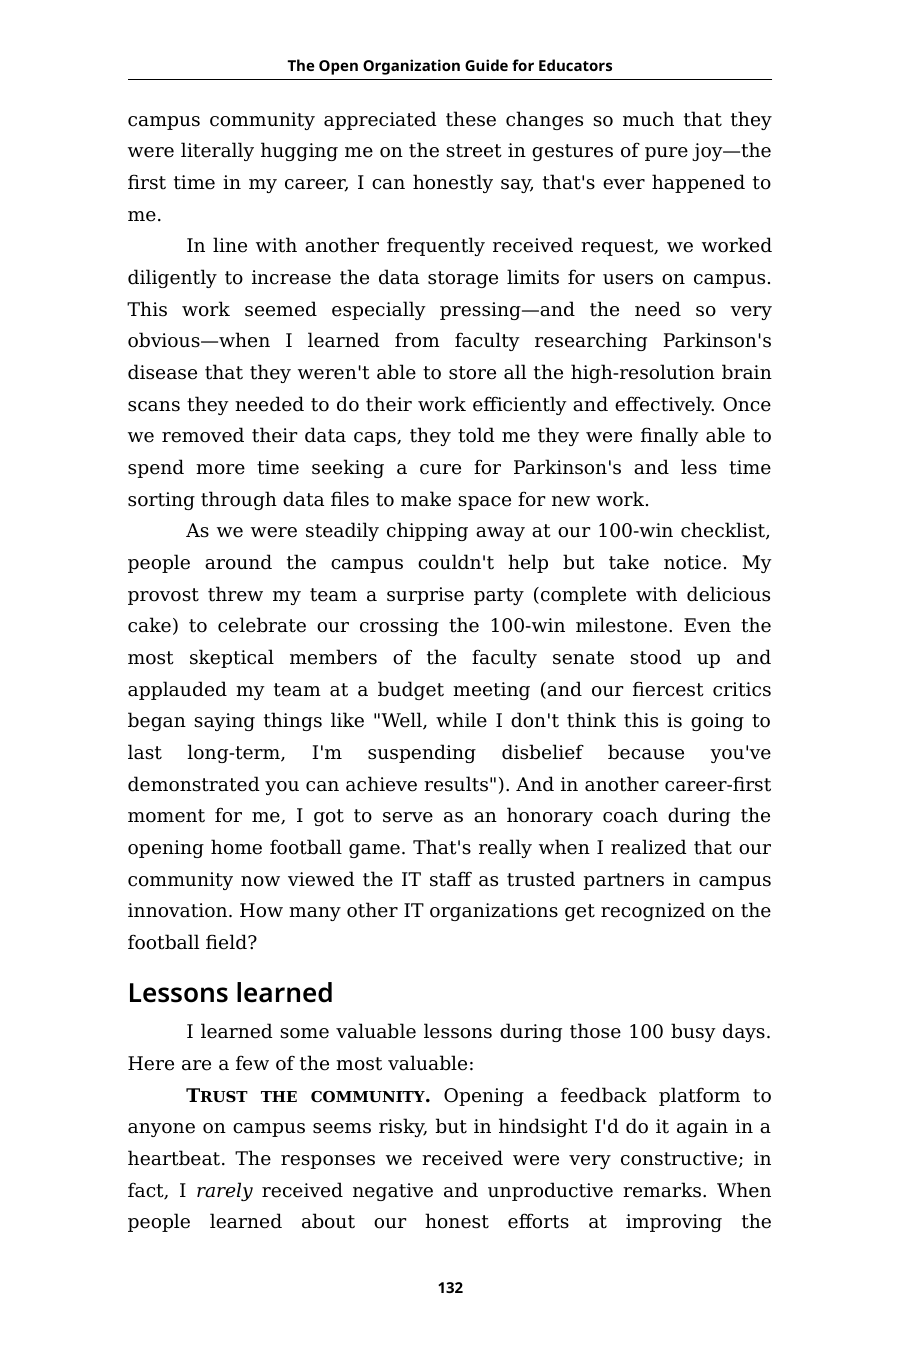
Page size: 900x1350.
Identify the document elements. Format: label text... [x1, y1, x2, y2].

subtitle Lessons learned [127, 978, 772, 1009]
text As we were steadily chipping away at our 100-win checklist, people around the campus couldn't help but take notice. My provost threw my team a surprise party (complete with delicious cake) to celebrate our crossing the 100-win milestone. Even the most skeptical members of the faculty senate stood up and applauded my team at a budget meeting (and our fiercest critics began saying things like "Well, while I don't think this is going to last long-term, I'm suspending disbelief because you've demonstrated you can achieve results"). And in another career-first moment for me, I got to serve as an honorary coach during the opening home football game. That's really when I realized that our community now viewed the IT staff as trusted partners in campus innovation. How many other IT organizations get recognized on the football field? [127, 520, 772, 954]
text In line with another frequently received request, we worked diligently to increase the data storage limits for users on campus. This work seemed especially pressing—and the need so very obvious—when I learned from faculty researching Parkinson's disease that they weren't able to store all the high-resolution brain scans they needed to do their work efficiently and effectively. Once we removed their data caps, they told me they were finally able to spend more time seeking a cure for Parkinson's and less time sorting through data files to make space for new work. [127, 235, 772, 511]
text Trust the community. Opening a feedback platform to anyone on campus seems risky, but in hindsight I'd do it again in a heartbeat. The responses we received were very constructive; in fact, I rarely received negative and unproductive remarks. When people learned about our honest efforts at improving the [127, 1084, 772, 1233]
text campus community appreciated these changes so much that they were literally hugging me on the street in gestures of pure joy—the first time in my career, I can honestly say, that's ever happened to me. [127, 109, 772, 226]
text I learned some valuable lessons during those 100 busy days. Here are a few of the most valuable: [127, 1021, 772, 1075]
